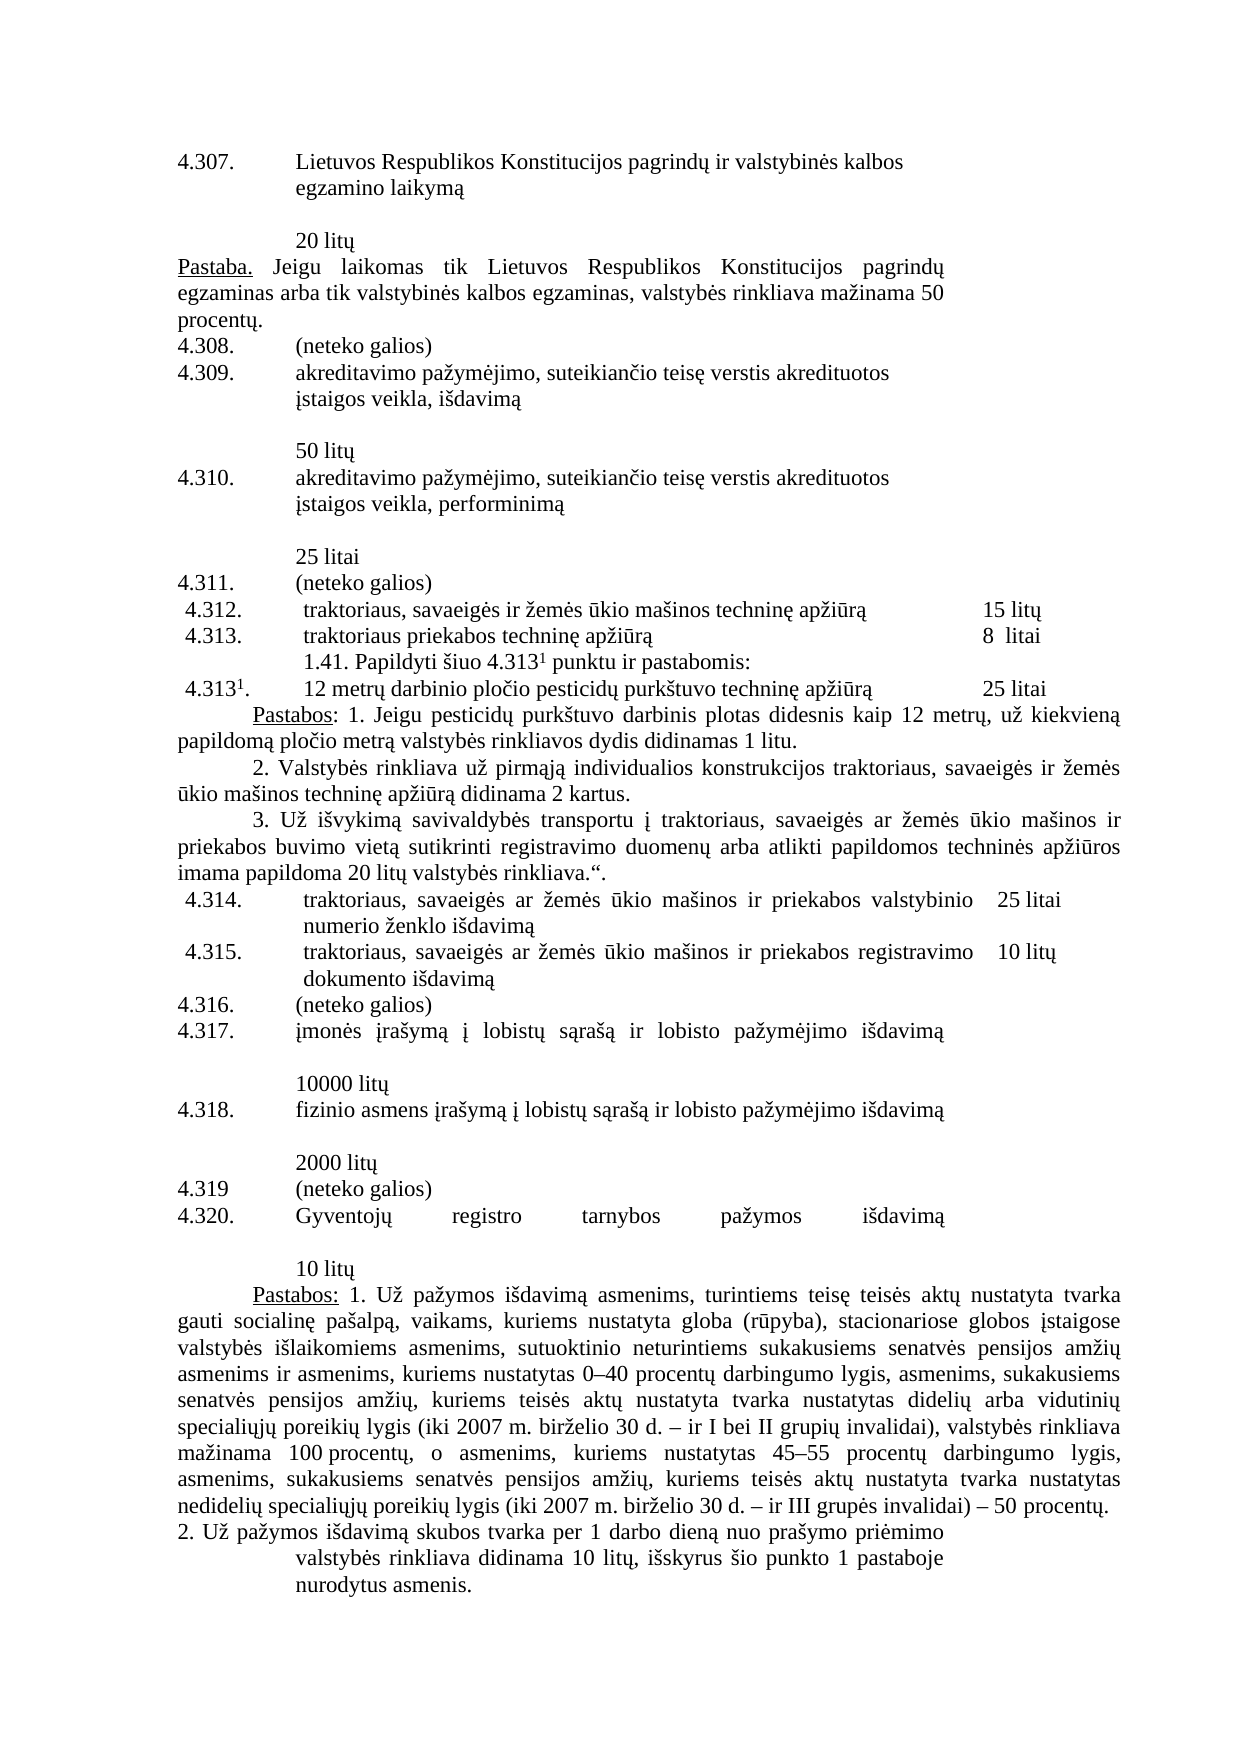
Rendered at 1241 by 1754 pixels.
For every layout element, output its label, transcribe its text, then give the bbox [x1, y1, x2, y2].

text Pastaba. Jeigu laikomas tik Lietuvos Respublikos Konstitucijos pagrindų egzaminas arba tik valstybinės kalbos egzaminas, valstybės rinkliava mažinama 50 procentų. [177, 253, 945, 332]
table_header traktoriaus, savaeigės ir žemės ūkio mašinos techninę apžiūrą [292, 596, 971, 622]
text 4.308. (neteko galios) [177, 332, 945, 358]
table_cell 8 litai [971, 622, 1144, 648]
text Pastabos: 1. Jeigu pesticidų purkštuvo darbinis plotas didesnis kaip 12 metrų, už kiekvieną papildomą pločio metrą valstybės rinkliavos dydis didinamas 1 litu. [177, 701, 1122, 754]
text 4.316. (neteko galios) [177, 991, 945, 1017]
table_cell 4.3131. [174, 675, 292, 701]
table_header 25 litai [986, 886, 1144, 938]
table_cell traktoriaus, savaeigės ar žemės ūkio mašinos ir priekabos registravimo dokumento išdavimą [292, 938, 986, 991]
table_cell 25 litai [971, 675, 1144, 701]
table_cell [174, 649, 292, 675]
text Pastabos: 1. Už pažymos išdavimą asmenims, turintiems teisę teisės aktų nustatyta tvarka gauti socialinę pašalpą, vaikams, kuriems nustatyta globa (rūpyba), stacionariose globos įstaigose valstybės išlaikomiems asmenims, sutuoktinio neturintiems sukakusiems senatvės pensijos amžių asmenims ir asmenims, kuriems nustatytas 0–40 procentų darbingumo lygis, asmenims, sukakusiems senatvės pensijos amžių, kuriems teisės aktų nustatyta tvarka nustatytas didelių arba vidutinių specialiųjų poreikių lygis (iki 2007 m. birželio 30 d. – ir I bei II grupių invalidai), valstybės rinkliava mažinama 100 procentų, o asmenims, kuriems nustatytas 45–55 procentų darbingumo lygis, asmenims, sukakusiems senatvės pensijos amžių, kuriems teisės aktų nustatyta tvarka nustatytas nedidelių specialiųjų poreikių lygis (iki 2007 m. birželio 30 d. – ir III grupės invalidai) – 50 procentų. [177, 1281, 1122, 1518]
table_header 15 litų [971, 596, 1144, 622]
table_cell traktoriaus priekabos techninę apžiūrą [292, 622, 971, 648]
table_cell 1.41. Papildyti šiuo 4.3131 punktu ir pastabomis: [292, 649, 971, 675]
table_cell 12 metrų darbinio pločio pesticidų purkštuvo techninę apžiūrą [292, 675, 971, 701]
table_cell [971, 649, 1144, 675]
text 4.310. akreditavimo pažymėjimo, suteikiančio teisę verstis akredituotos įstaigos veikla, performinimą 25 litai [177, 464, 945, 569]
table_cell 4.313. [174, 622, 292, 648]
text 4.317. įmonės įrašymą į lobistų sąrašą ir lobisto pažymėjimo išdavimą 10000 litų [177, 1017, 945, 1096]
table_header 4.312. [174, 596, 292, 622]
text 2. Už pažymos išdavimą skubos tvarka per 1 darbo dieną nuo prašymo priėmimo valstybės rinkliava didinama 10 litų, išskyrus šio punkto 1 pastaboje nurodytus asmenis. [177, 1518, 945, 1597]
text 4.307. Lietuvos Respublikos Konstitucijos pagrindų ir valstybinės kalbos egzamino laikymą 20 litų [177, 148, 945, 253]
table_cell 10 litų [986, 938, 1144, 991]
text 3. Už išvykimą savivaldybės transportu į traktoriaus, savaeigės ar žemės ūkio mašinos ir priekabos buvimo vietą sutikrinti registravimo duomenų arba atlikti papildomos techninės apžiūros imama papildoma 20 litų valstybės rinkliava.“. [177, 807, 1122, 886]
table_cell 4.315. [174, 938, 292, 991]
text 4.318. fizinio asmens įrašymą į lobistų sąrašą ir lobisto pažymėjimo išdavimą 2000 litų [177, 1096, 945, 1176]
text 4.309. akreditavimo pažymėjimo, suteikiančio teisę verstis akredituotos įstaigos veikla, išdavimą 50 litų [177, 358, 945, 464]
table_header traktoriaus, savaeigės ar žemės ūkio mašinos ir priekabos valstybinio numerio ženklo išdavimą [292, 886, 986, 938]
text 4.311. (neteko galios) [177, 569, 945, 596]
text 4.319 (neteko galios) [177, 1176, 945, 1202]
table_header 4.314. [174, 886, 292, 938]
text 4.320. Gyventojų registro tarnybos pažymos išdavimą 10 litų [177, 1202, 945, 1281]
text 2. Valstybės rinkliava už pirmąją individualios konstrukcijos traktoriaus, savaeigės ir žemės ūkio mašinos techninę apžiūrą didinama 2 kartus. [177, 754, 1122, 807]
